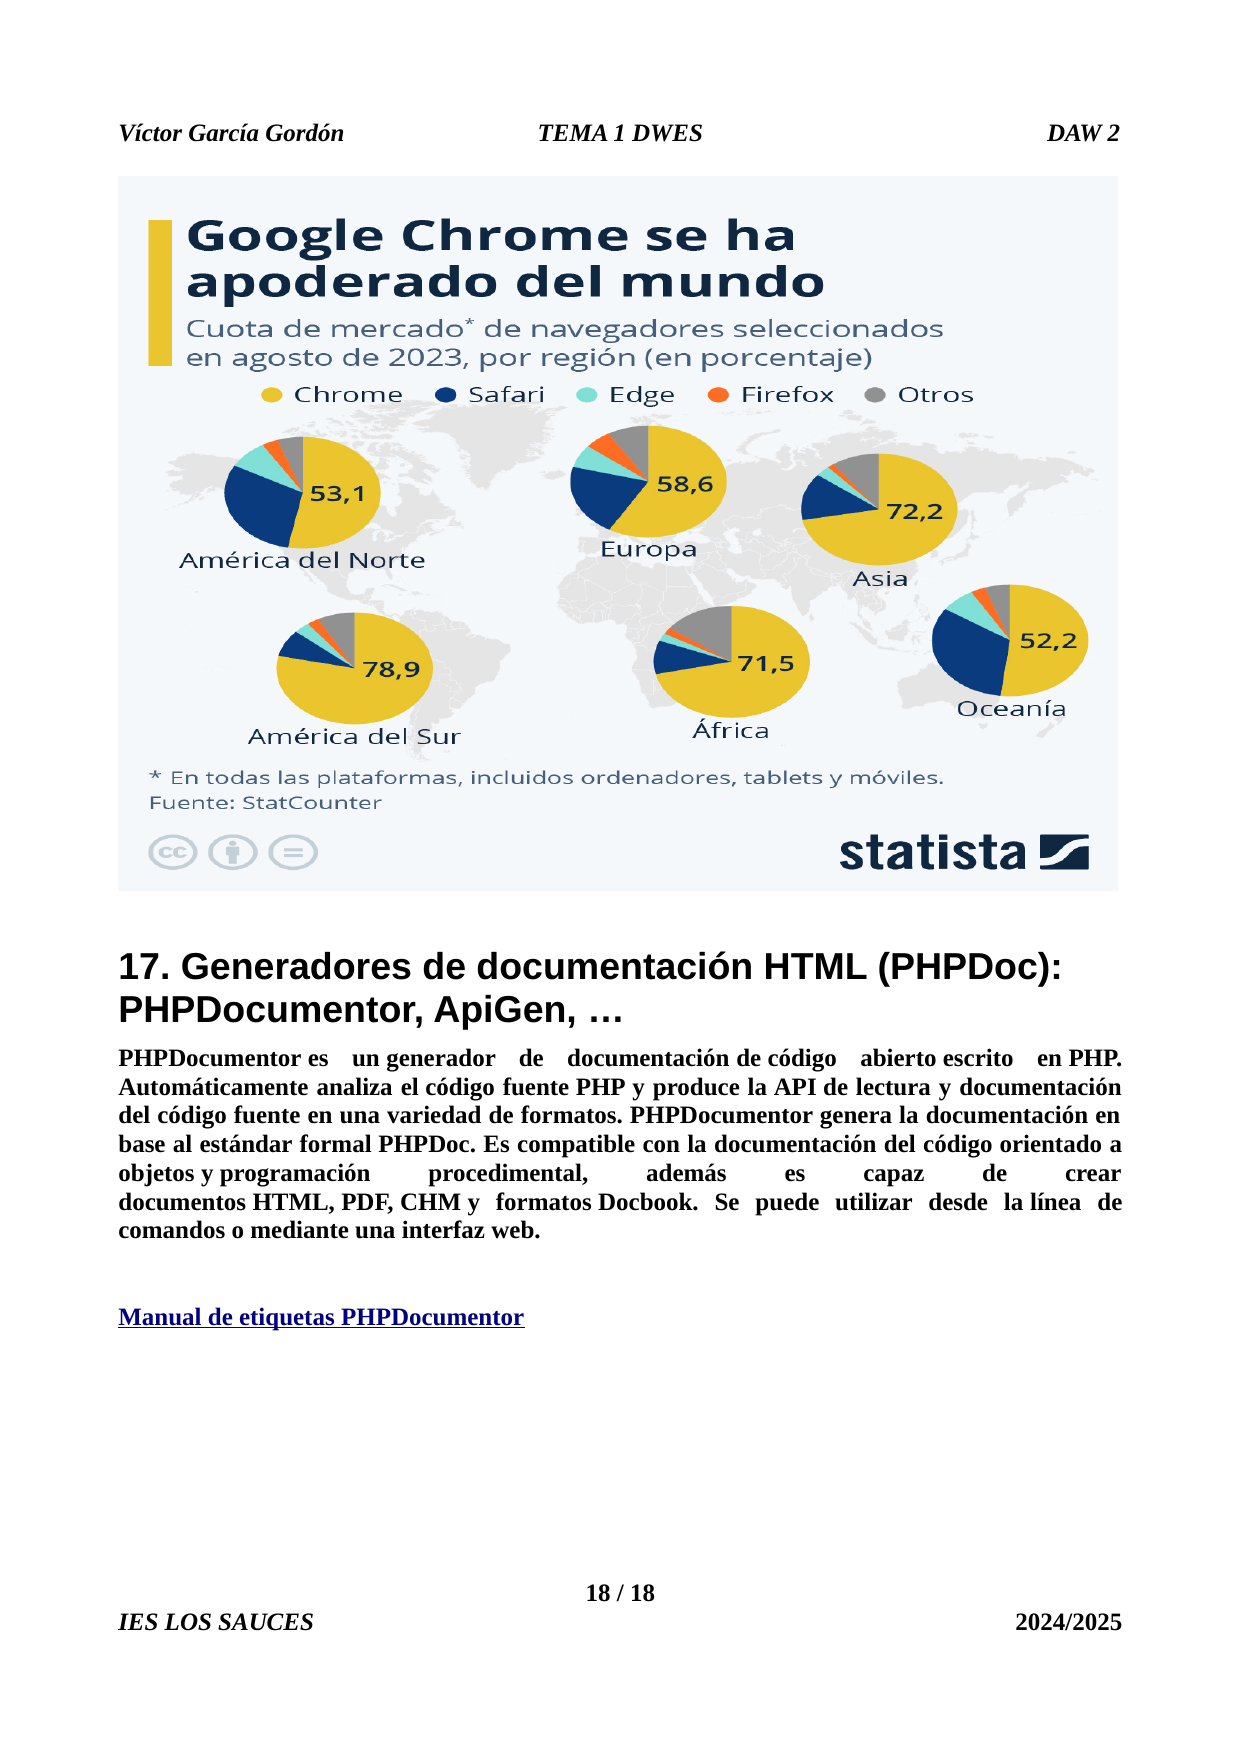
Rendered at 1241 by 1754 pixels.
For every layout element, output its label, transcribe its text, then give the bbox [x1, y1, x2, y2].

subtitle 17. Generadores de documentación HTML (PHPDoc): PHPDocumentor, ApiGen, … [118, 944, 1122, 1030]
text PHPDocumentor es un generador de documentación de código abierto escrito en PHP. Automáticamente analiza el código fuente PHP y produce la API de lectura y documentación del código fuente en una variedad de formatos. PHPDocumentor genera la documentación en base al estándar formal PHPDoc. Es compatible con la documentación del código orientado a objetos y programación procedimental, además es capaz de crear documentos HTML, PDF, CHM y formatos Docbook. Se puede utilizar desde la línea de comandos o mediante una interfaz web. [118, 1043, 1122, 1244]
text Manual de etiquetas PHPDocumentor [118, 1302, 1122, 1330]
picture [118, 176, 1119, 891]
